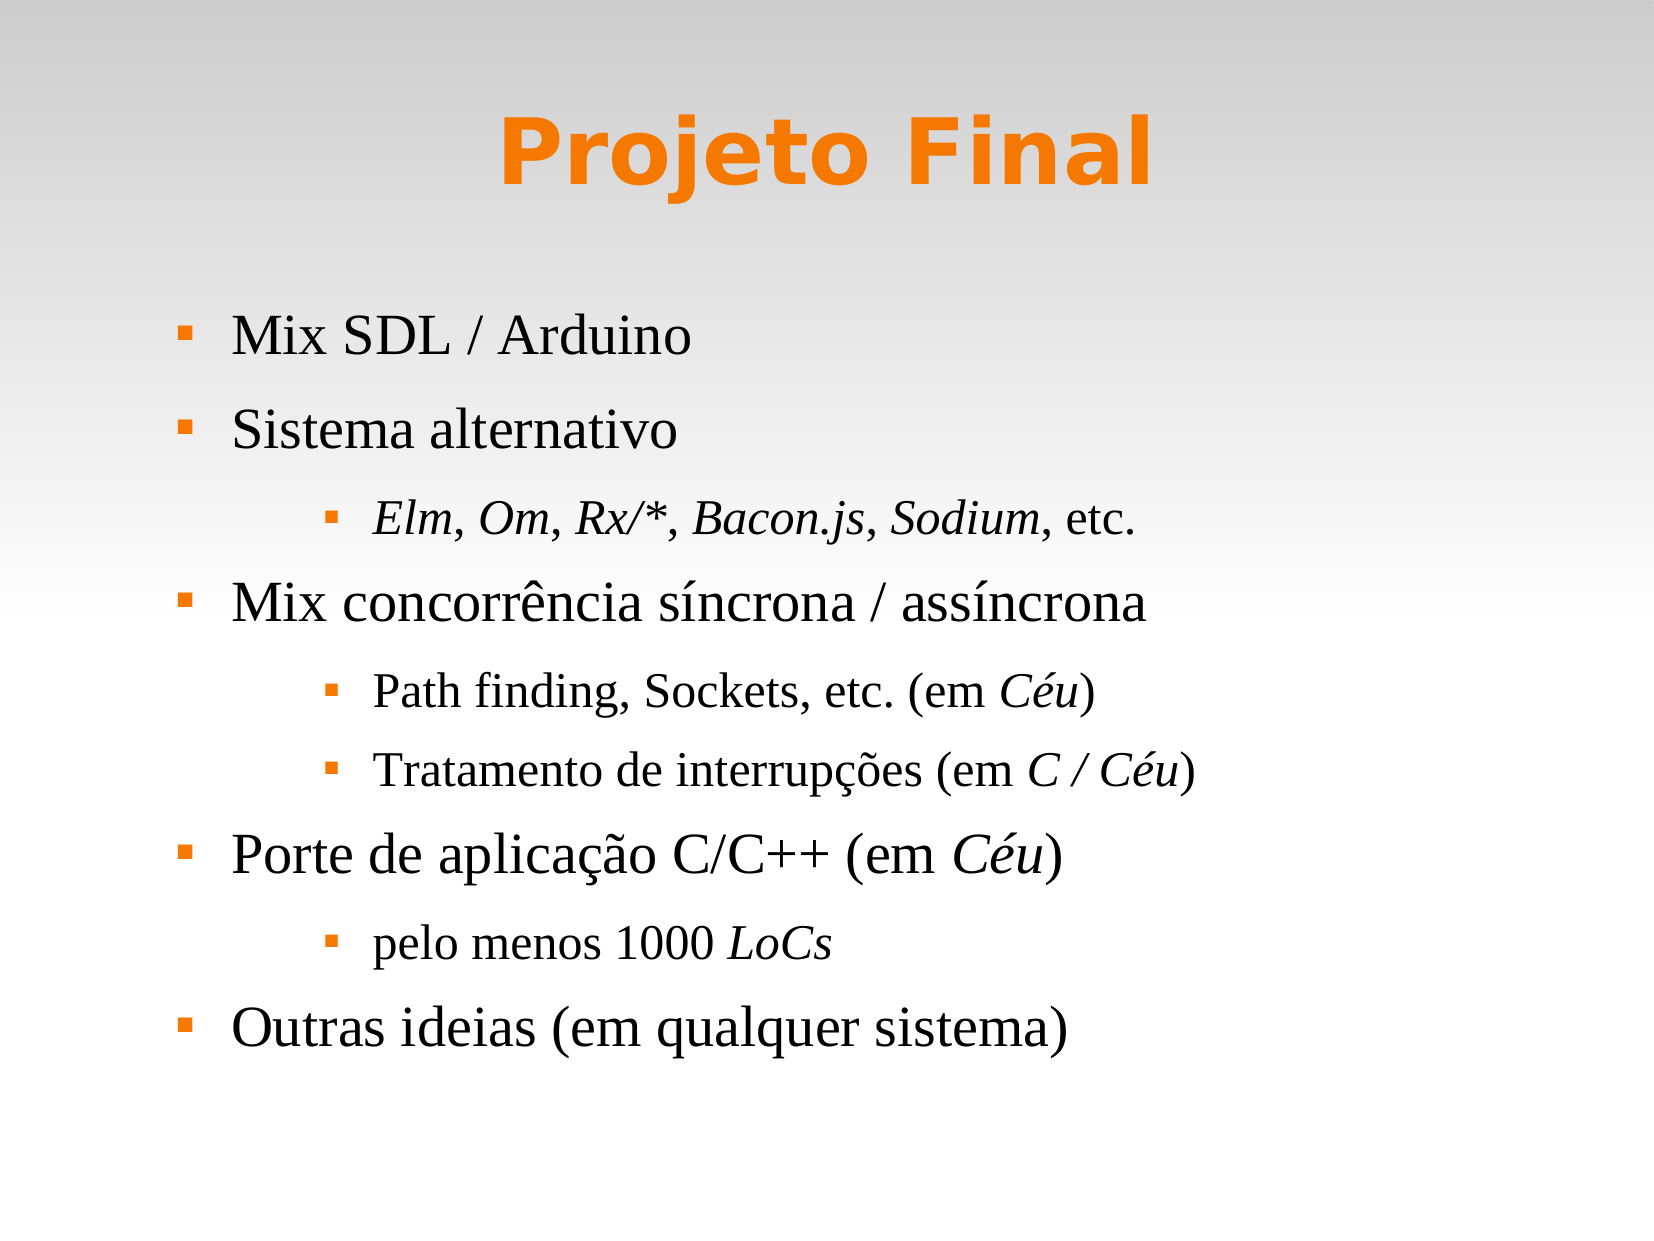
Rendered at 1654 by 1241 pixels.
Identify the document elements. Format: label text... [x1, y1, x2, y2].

list Mix SDL / Arduino Sistema alternativo Elm, Om, Rx/*, Bacon.js, Sodium, etc. Mix concorrência síncrona / assíncrona Path finding, Sockets, etc. (em Céu) Tratamento de interrupções (em C / Céu) Porte de aplicação C/C++ (em Céu) pelo menos 1000 LoCs Outras ideias (em qualquer sistema) [89, 302, 1576, 1206]
title Projeto Final [82, 49, 1571, 257]
